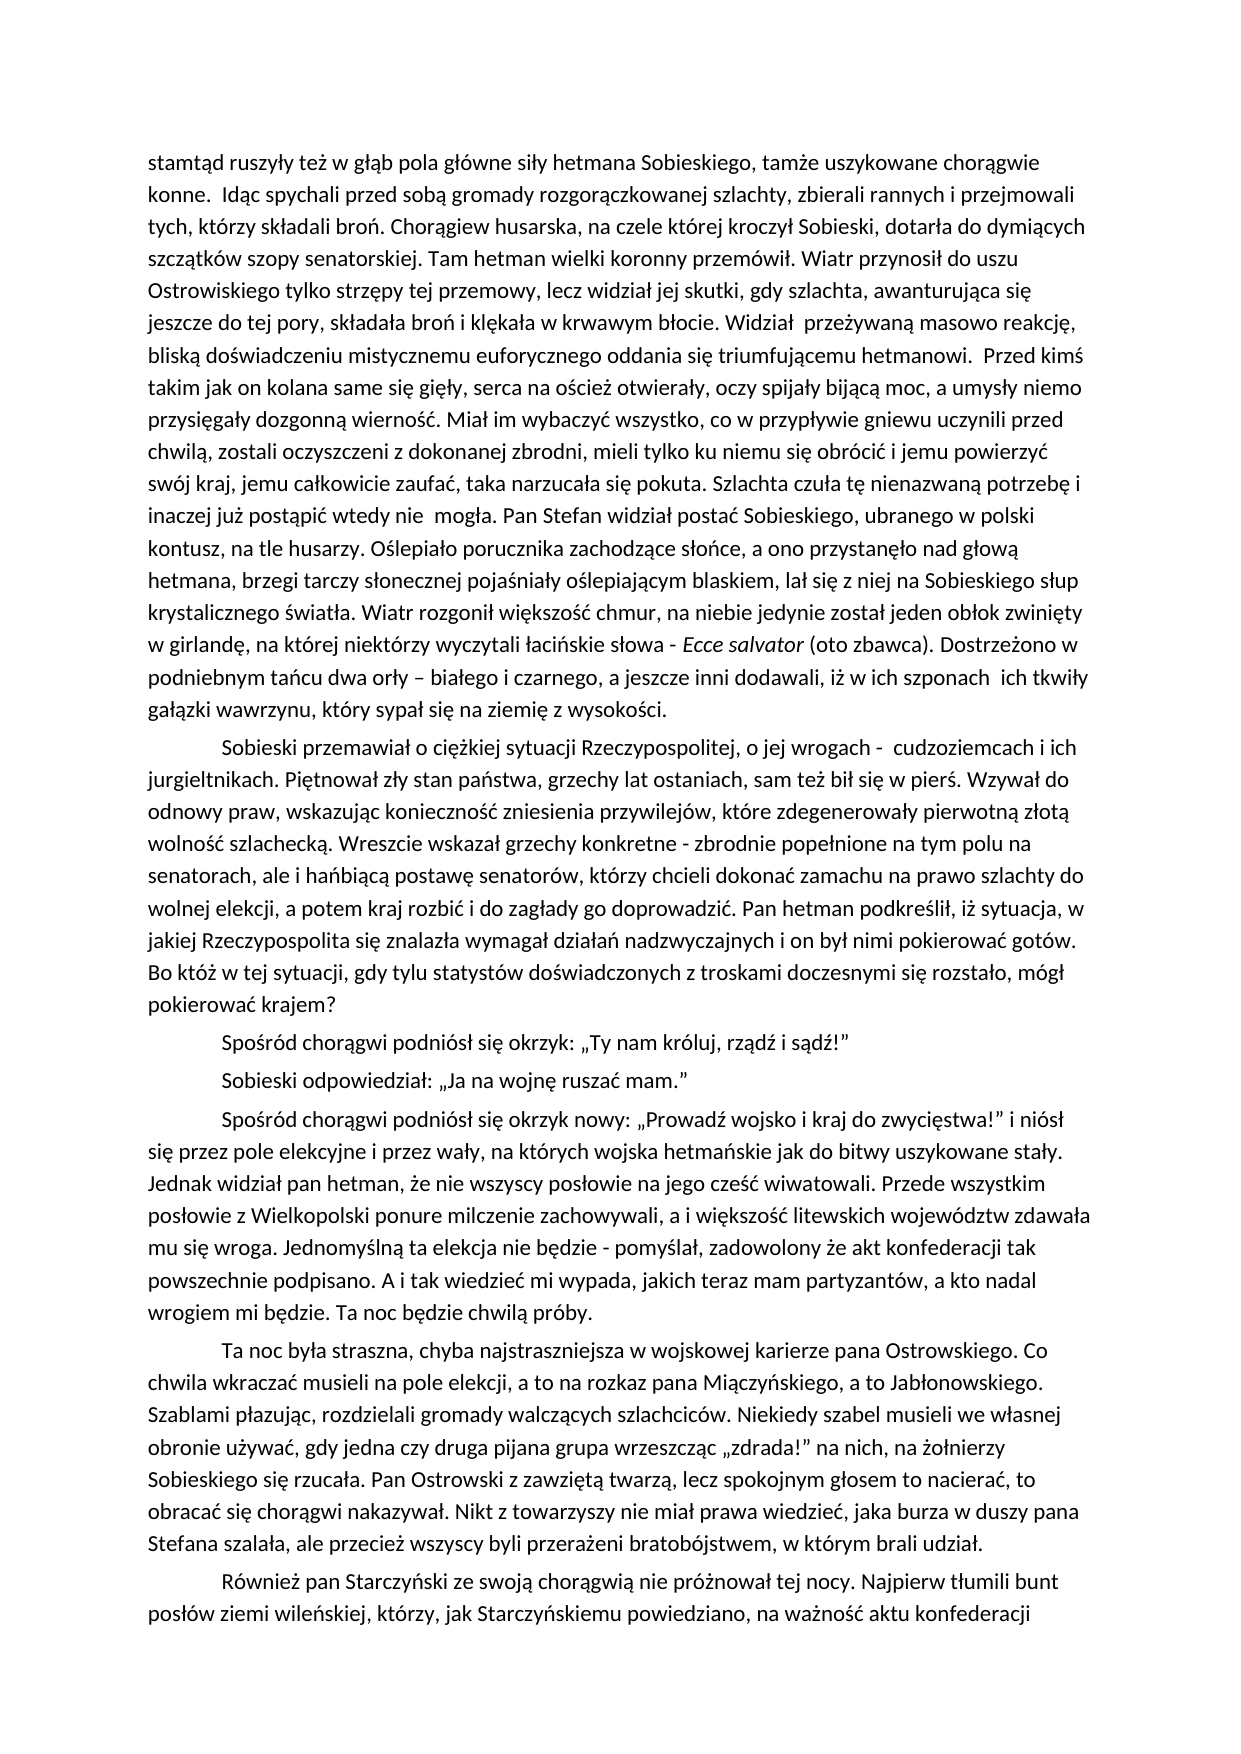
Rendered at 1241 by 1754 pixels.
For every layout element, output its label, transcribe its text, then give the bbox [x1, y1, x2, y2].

text Spośród chorągwi podniósł się okrzyk nowy: „Prowadź wojsko i kraj do zwycięstwa!” i niósł się przez pole elekcyjne i przez wały, na których wojska hetmańskie jak do bitwy uszykowane stały. Jednak widział pan hetman, że nie wszyscy posłowie na jego cześć wiwatowali. Przede wszystkim posłowie z Wielkopolski ponure milczenie zachowywali, a i większość litewskich województw zdawała mu się wroga. Jednomyślną ta elekcja nie będzie - pomyślał, zadowolony że akt konfederacji tak powszechnie podpisano. A i tak wiedzieć mi wypada, jakich teraz mam partyzantów, a kto nadal wrogiem mi będzie. Ta noc będzie chwilą próby. [148, 1105, 1093, 1326]
text Również pan Starczyński ze swoją chorągwią nie próżnował tej nocy. Najpierw tłumili bunt posłów ziemi wileńskiej, którzy, jak Starczyńskiemu powiedziano, na ważność aktu konfederacji [148, 1567, 1093, 1627]
text Sobieski odpowiedział: „Ja na wojnę ruszać mam.” [148, 1067, 1093, 1095]
text Ta noc była straszna, chyba najstraszniejsza w wojskowej karierze pana Ostrowskiego. Co chwila wkraczać musieli na pole elekcji, a to na rozkaz pana Miączyńskiego, a to Jabłonowskiego. Szablami płazując, rozdzielali gromady walczących szlachciców. Niekiedy szabel musieli we własnej obronie używać, gdy jedna czy druga pijana grupa wrzeszcząc „zdrada!” na nich, na żołnierzy Sobieskiego się rzucała. Pan Ostrowski z zawziętą twarzą, lecz spokojnym głosem to nacierać, to obracać się chorągwi nakazywał. Nikt z towarzyszy nie miał prawa wiedzieć, jaka burza w duszy pana Stefana szalała, ale przecież wszyscy byli przerażeni bratobójstwem, w którym brali udział. [148, 1336, 1093, 1557]
text Sobieski przemawiał o ciężkiej sytuacji Rzeczypospolitej, o jej wrogach - cudzoziemcach i ich jurgieltnikach. Piętnował zły stan państwa, grzechy lat ostaniach, sam też bił się w pierś. Wzywał do odnowy praw, wskazując konieczność zniesienia przywilejów, które zdegenerowały pierwotną złotą wolność szlachecką. Wreszcie wskazał grzechy konkretne - zbrodnie popełnione na tym polu na senatorach, ale i hańbiącą postawę senatorów, którzy chcieli dokonać zamachu na prawo szlachty do wolnej elekcji, a potem kraj rozbić i do zagłady go doprowadzić. Pan hetman podkreślił, iż sytuacja, w jakiej Rzeczypospolita się znalazła wymagał działań nadzwyczajnych i on był nimi pokierować gotów. Bo któż w tej sytuacji, gdy tylu statystów doświadczonych z troskami doczesnymi się rozstało, mógł pokierować krajem? [148, 733, 1093, 1018]
text Spośród chorągwi podniósł się okrzyk: „Ty nam króluj, rządź i sądź!” [148, 1028, 1093, 1057]
text stamtąd ruszyły też w głąb pola główne siły hetmana Sobieskiego, tamże uszykowane chorągwie konne. Idąc spychali przed sobą gromady rozgorączkowanej szlachty, zbierali rannych i przejmowali tych, którzy składali broń. Chorągiew husarska, na czele której kroczył Sobieski, dotarła do dymiących szczątków szopy senatorskiej. Tam hetman wielki koronny przemówił. Wiatr przynosił do uszu Ostrowiskiego tylko strzępy tej przemowy, lecz widział jej skutki, gdy szlachta, awanturująca się jeszcze do tej pory, składała broń i klękała w krwawym błocie. Widział przeżywaną masowo reakcję, bliską doświadczeniu mistycznemu euforycznego oddania się triumfującemu hetmanowi. Przed kimś takim jak on kolana same się gięły, serca na oścież otwierały, oczy spijały bijącą moc, a umysły niemo przysięgały dozgonną wierność. Miał im wybaczyć wszystko, co w przypływie gniewu uczynili przed chwilą, zostali oczyszczeni z dokonanej zbrodni, mieli tylko ku niemu się obrócić i jemu powierzyć swój kraj, jemu całkowicie zaufać, taka narzucała się pokuta. Szlachta czuła tę nienazwaną potrzebę i inaczej już postąpić wtedy nie mogła. Pan Stefan widział postać Sobieskiego, ubranego w polski kontusz, na tle husarzy. Oślepiało porucznika zachodzące słońce, a ono przystanęło nad głową hetmana, brzegi tarczy słonecznej pojaśniały oślepiającym blaskiem, lał się z niej na Sobieskiego słup krystalicznego światła. Wiatr rozgonił większość chmur, na niebie jedynie został jeden obłok zwinięty w girlandę, na której niektórzy wyczytali łacińskie słowa - Ecce salvator (oto zbawca). Dostrzeżono w podniebnym tańcu dwa orły – białego i czarnego, a jeszcze inni dodawali, iż w ich szponach ich tkwiły gałązki wawrzynu, który sypał się na ziemię z wysokości. [148, 148, 1093, 723]
